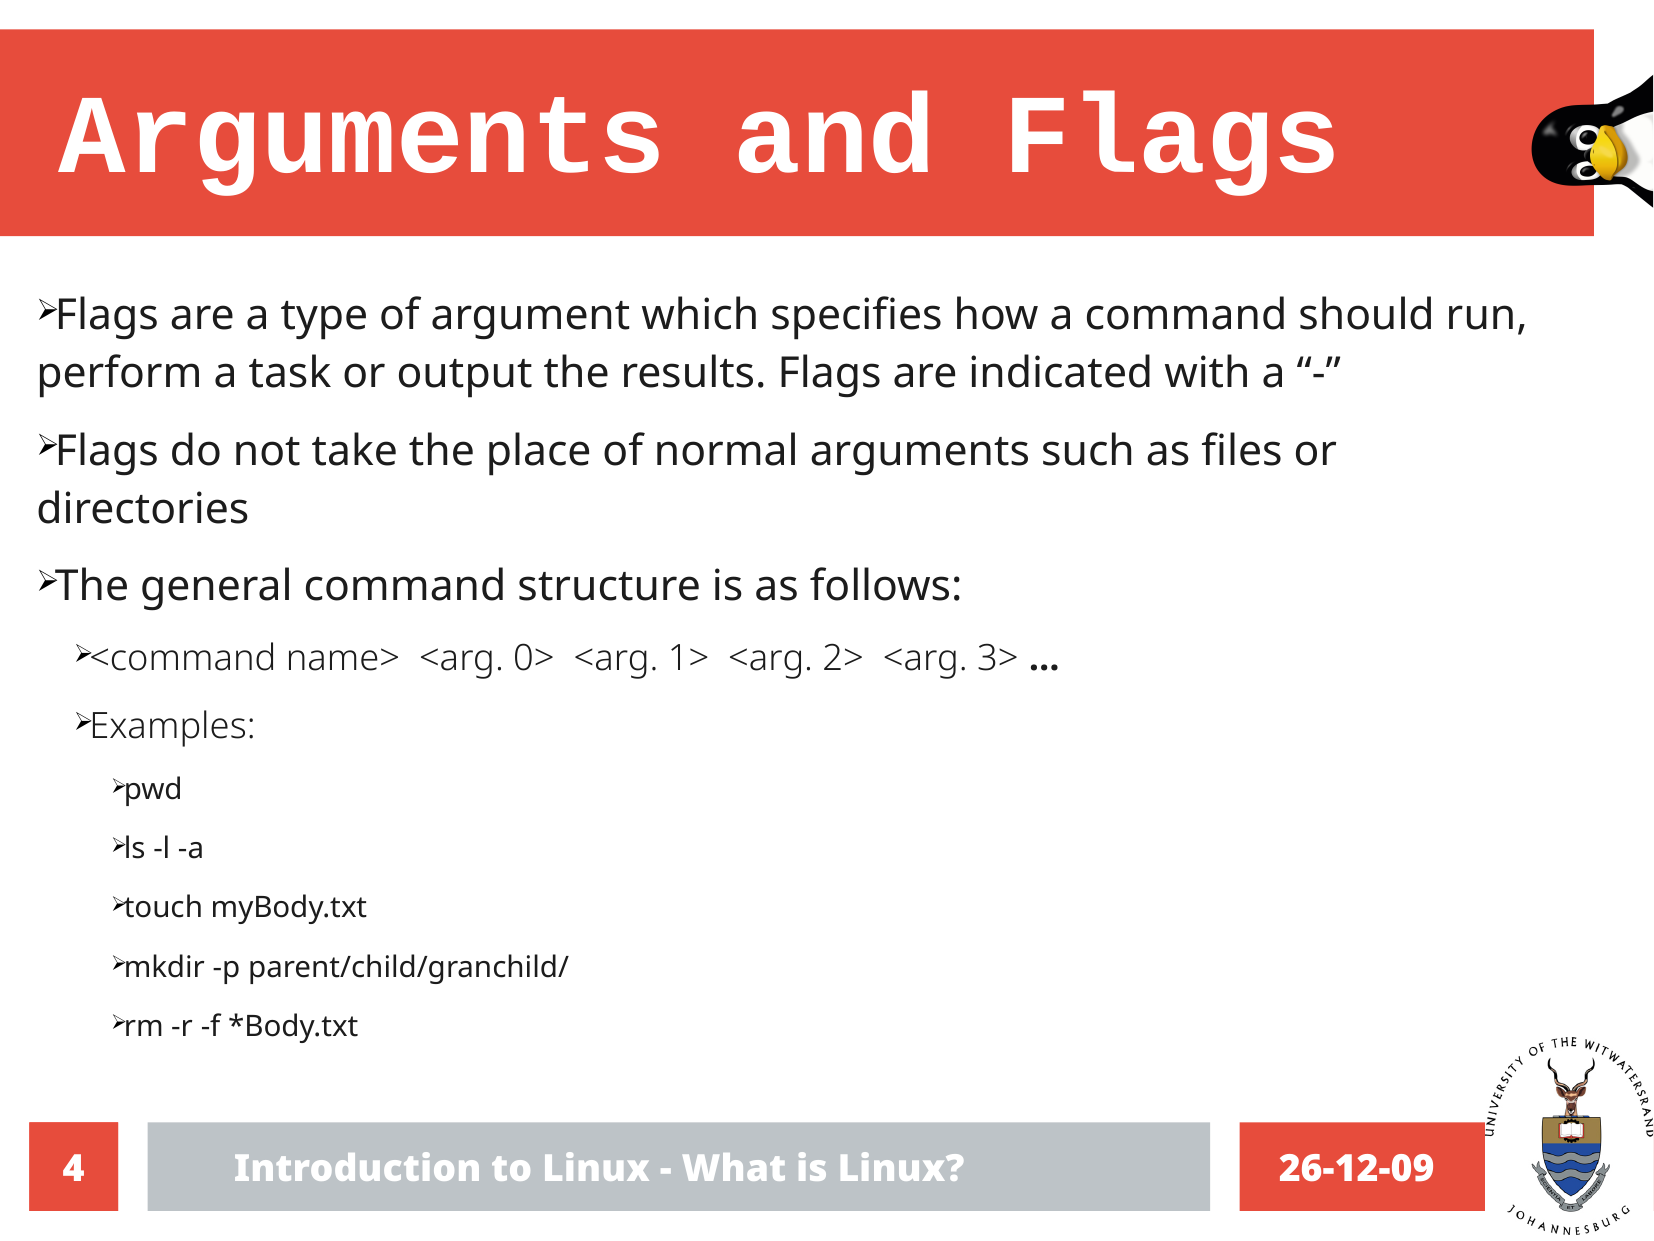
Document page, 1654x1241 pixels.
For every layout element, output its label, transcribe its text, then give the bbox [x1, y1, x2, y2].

title Arguments and Flags [58, 59, 1594, 207]
picture [1514, 23, 1654, 276]
list Flags are a type of argument which specifies how a command should run, perform a task or output the results. Flags are indicated with a “-” Flags do not take the place of normal arguments such as files or directories The general command structure is as follows: <command name> <arg. 0> <arg. 1> <arg. 2> <arg. 3> ... Examples: pwd ls -l -a touch myBody.txt mkdir -p parent/child/granchild/ rm -r -f *Body.txt [36, 283, 1542, 1052]
picture [1485, 1037, 1654, 1235]
